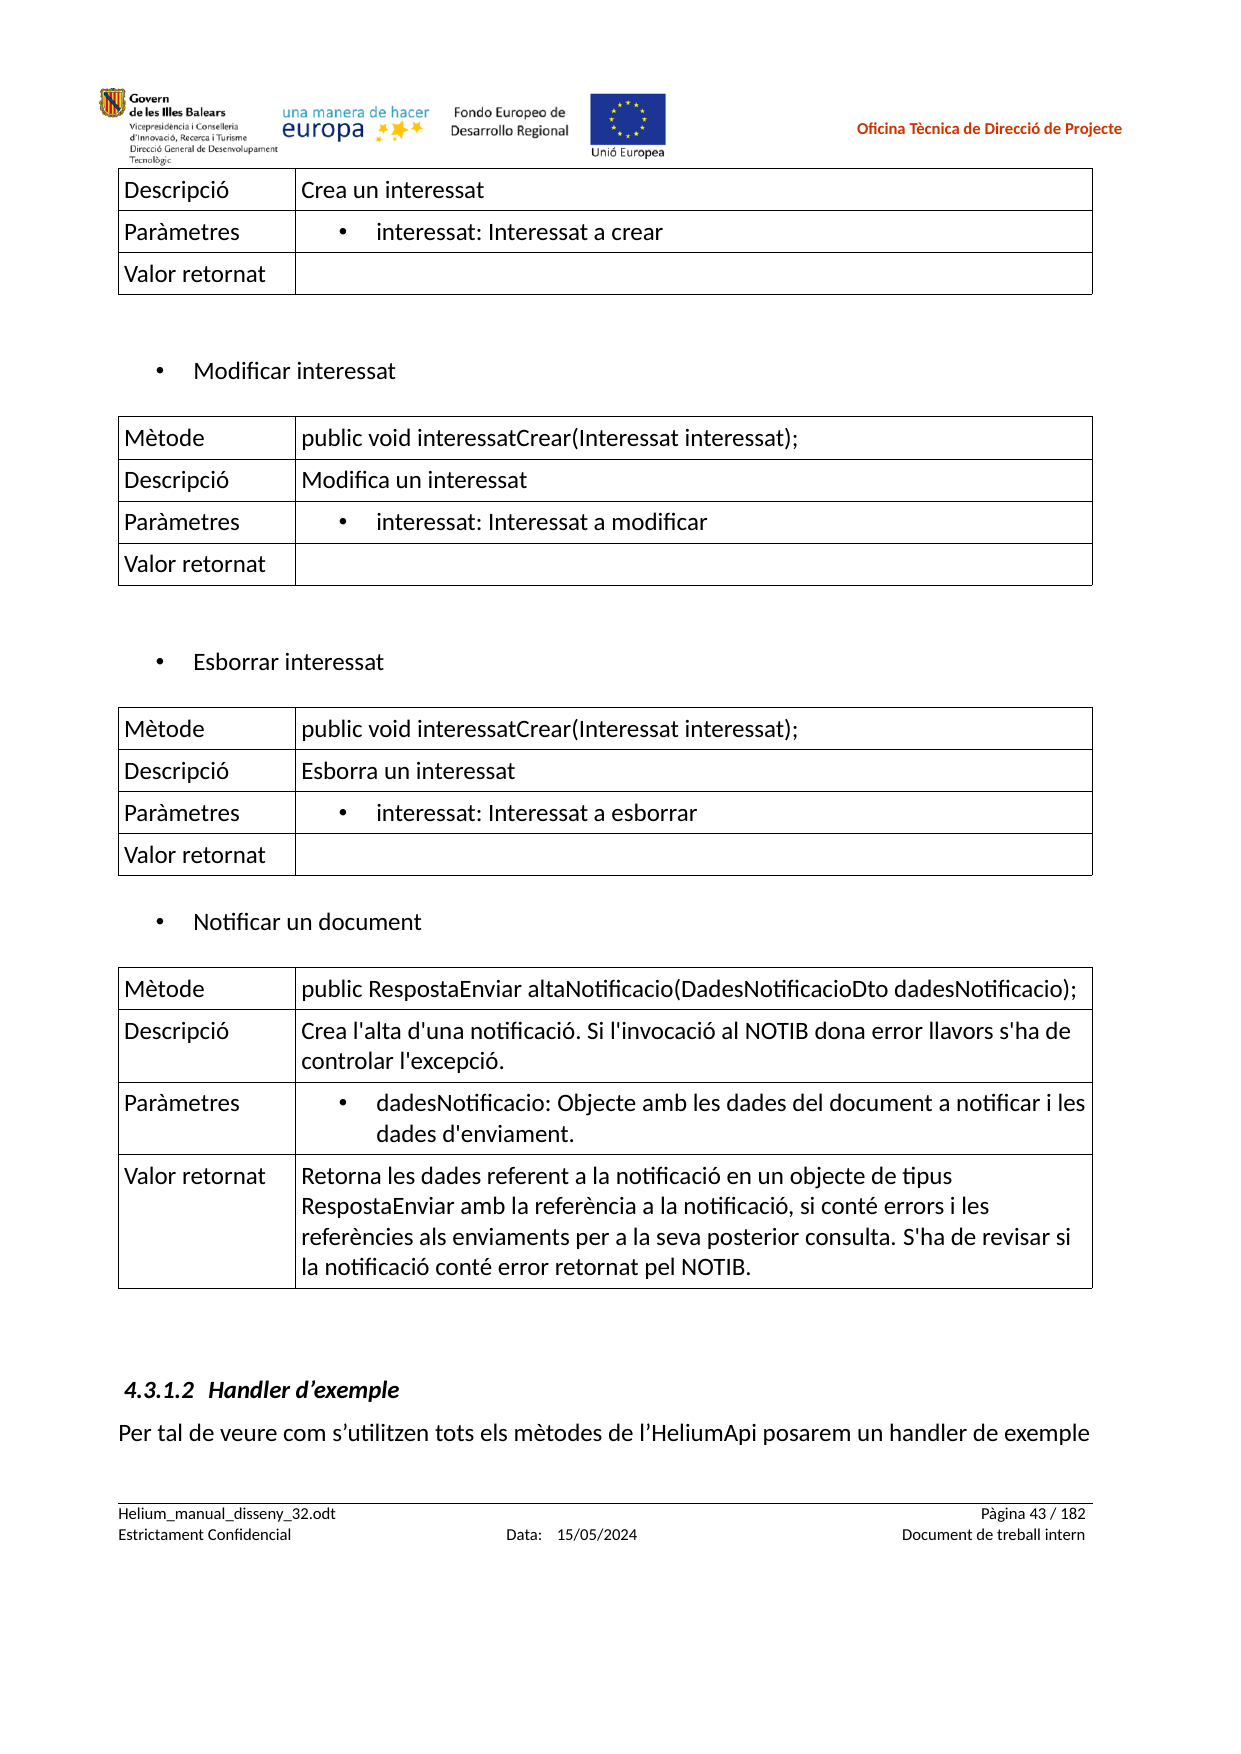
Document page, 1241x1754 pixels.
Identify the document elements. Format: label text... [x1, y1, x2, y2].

table_cell Esborra un interessat [296, 750, 1092, 791]
table_header Mètode [119, 968, 295, 1009]
table_cell Paràmetres [119, 502, 295, 543]
table_cell interessat: Interessat a modificar [296, 502, 1092, 543]
list Esborrar interessat [156, 646, 1122, 676]
table_cell Valor retornat [119, 1155, 295, 1288]
table_cell Paràmetres [119, 1083, 295, 1154]
table_cell [296, 253, 1092, 294]
subtitle Handler d’exemple [118, 1374, 1122, 1404]
table_cell Crea l'alta d'una notificació. Si l'invocació al NOTIB dona error llavors s'ha de controlar l'excepció. [296, 1010, 1092, 1082]
table_cell Descripció [119, 460, 295, 501]
table_header public void interessatCrear(Interessat interessat); [296, 708, 1092, 749]
table_cell Modifica un interessat [296, 460, 1092, 501]
table_header Mètode [119, 708, 295, 749]
table_header public void interessatCrear(Interessat interessat); [296, 417, 1092, 458]
table_cell Retorna les dades referent a la notificació en un objecte de tipus RespostaEnviar amb la referència a la notificació, si conté errors i les referències als enviaments per a la seva posterior consulta. S'ha de revisar si la notificació conté error retornat pel NOTIB. [296, 1155, 1092, 1288]
text Per tal de veure com s’utilitzen tots els mètodes de l’HeliumApi posarem un handler de exemple [118, 1417, 1122, 1447]
table_header Mètode [119, 417, 295, 458]
table_cell interessat: Interessat a crear [296, 211, 1092, 252]
table_cell dadesNotificacio: Objecte amb les dades del document a notificar i les dades d'enviament. [296, 1083, 1092, 1154]
table_cell Valor retornat [119, 544, 295, 585]
table_header public RespostaEnviar altaNotificacio(DadesNotificacioDto dadesNotificacio); [296, 968, 1092, 1009]
picture [99, 87, 668, 166]
table_cell Descripció [119, 750, 295, 791]
table_cell interessat: Interessat a esborrar [296, 792, 1092, 833]
list Modificar interessat [156, 355, 1122, 386]
table_cell Descripció [119, 1010, 295, 1082]
table_cell Valor retornat [119, 253, 295, 294]
table_cell Crea un interessat [296, 169, 1092, 210]
table_cell [296, 544, 1092, 585]
table_cell [296, 834, 1092, 875]
list Notificar un document [156, 906, 1122, 936]
table_cell Paràmetres [119, 211, 295, 252]
table_cell Paràmetres [119, 792, 295, 833]
table_cell Descripció [119, 169, 295, 210]
table_cell Valor retornat [119, 834, 295, 875]
